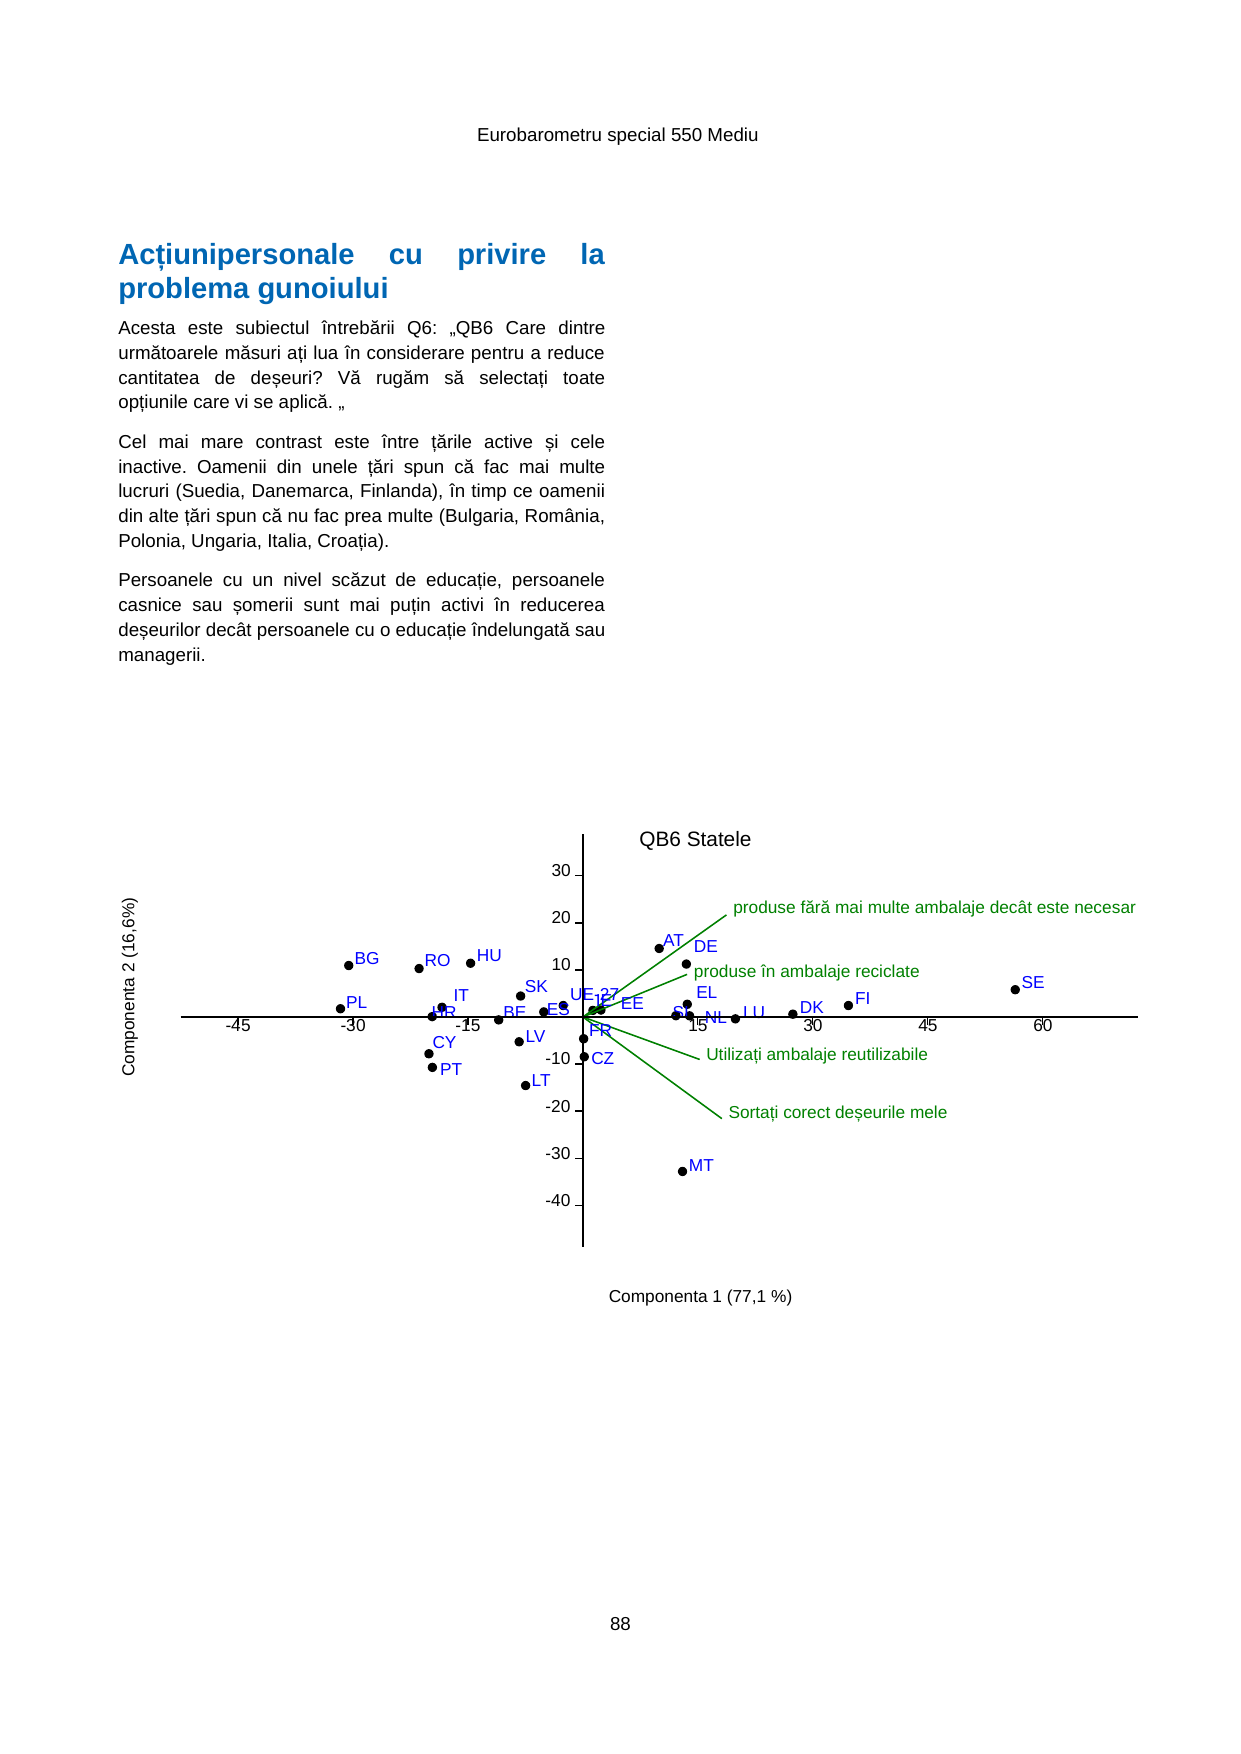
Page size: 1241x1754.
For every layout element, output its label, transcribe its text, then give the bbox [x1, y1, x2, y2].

text Cel mai mare contrast este între țările active și cele inactive. Oamenii din unele țări spun că fac mai multe lucruri (Suedia, Danemarca, Finlanda), în timp ce oamenii din alte țări spun că nu fac prea multe (Bulgaria, România, Polonia, Ungaria, Italia, Croația). [118, 431, 605, 551]
subtitle Acțiunipersonale cu privire la problema gunoiului [118, 237, 605, 304]
text Persoanele cu un nivel scăzut de educație, persoanele casnice sau șomerii sunt mai puțin activi în reducerea deșeurilor decât persoanele cu o educație îndelungată sau managerii. [118, 569, 605, 665]
text Acesta este subiectul întrebării Q6: „QB6 Care dintre următoarele măsuri ați lua în considerare pentru a reduce cantitatea de deșeuri? Vă rugăm să selectați toate opțiunile care vi se aplică. „ [118, 317, 605, 413]
